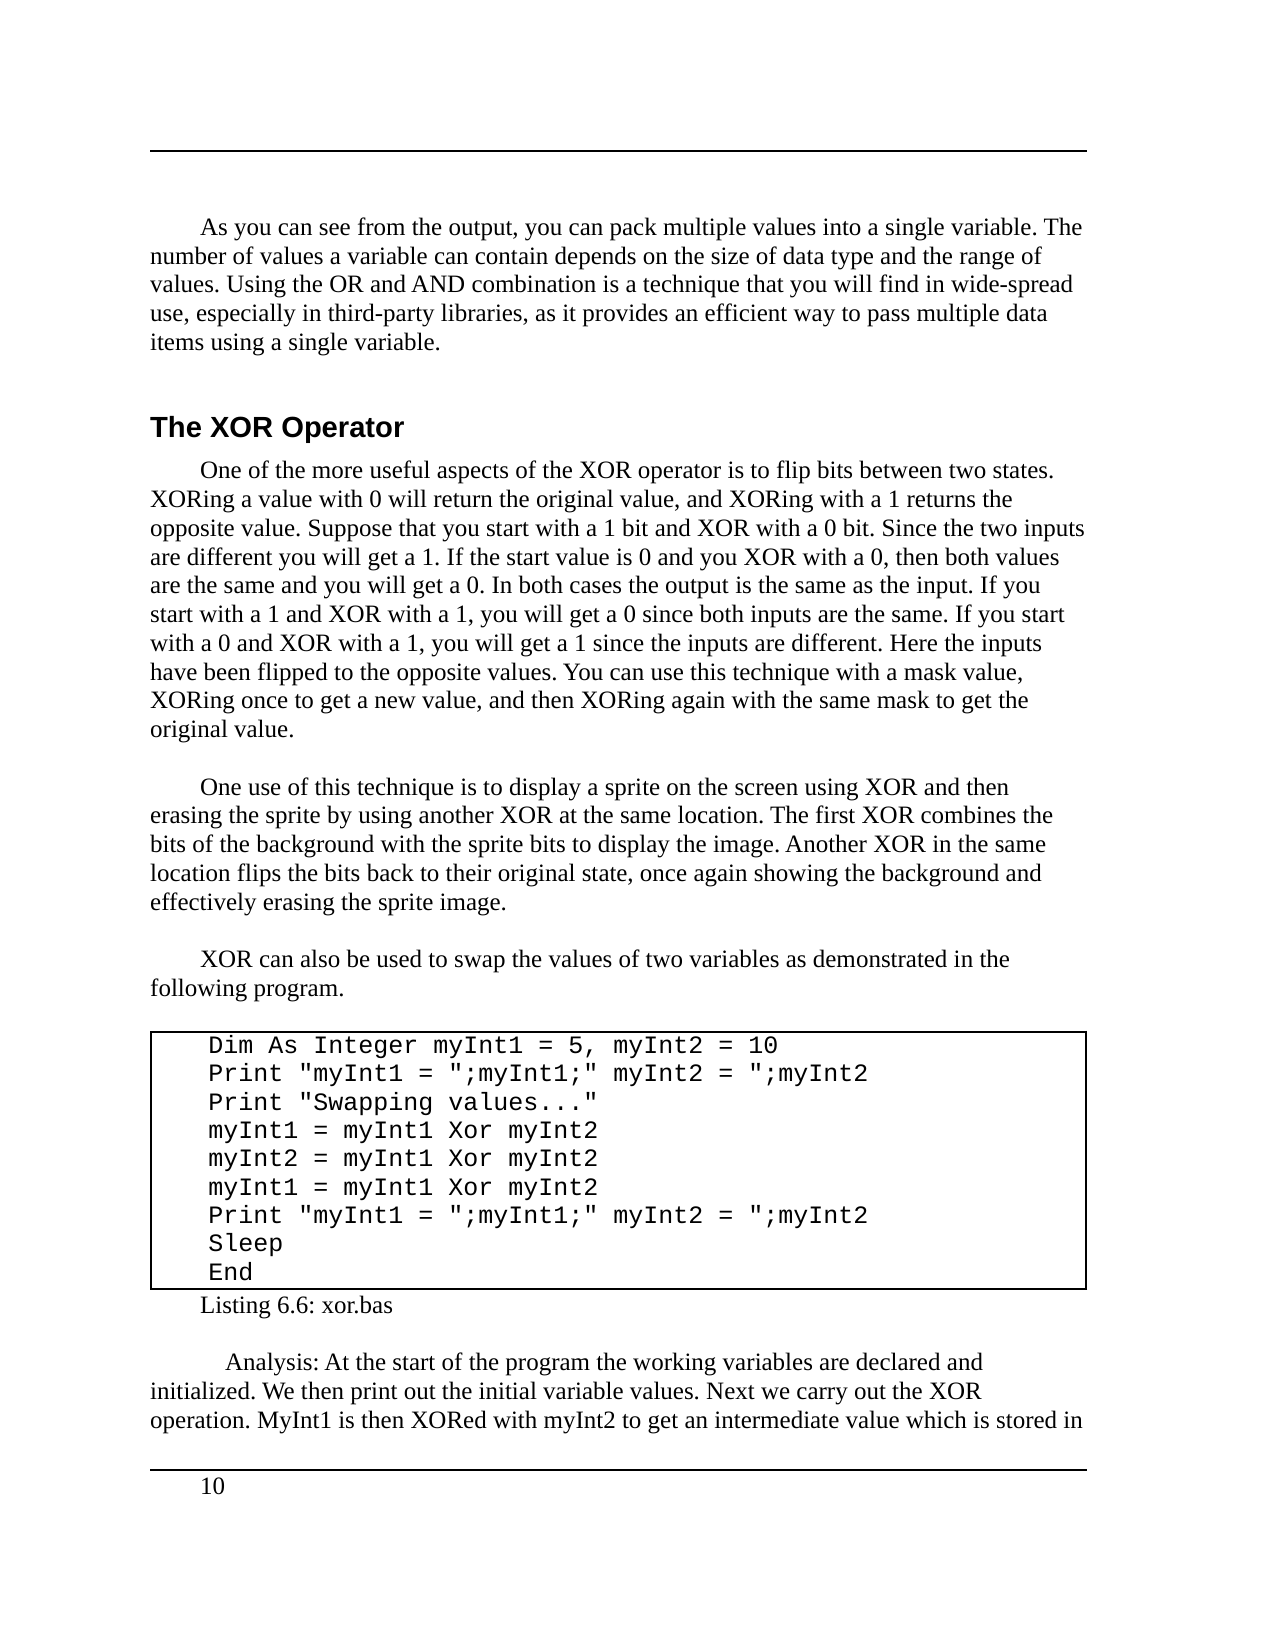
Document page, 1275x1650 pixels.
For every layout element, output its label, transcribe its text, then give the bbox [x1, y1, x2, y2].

text Print "Swapping values..." [152, 1087, 1085, 1116]
text Print "myInt1 = ";myInt1;" myInt2 = ";myInt2 [152, 1059, 1085, 1087]
text XOR can also be used to swap the values of two variables as demonstrated in the following program. [150, 944, 1087, 1002]
text One of the more useful aspects of the XOR operator is to flip bits between two states. XORing a value with 0 will return the original value, and XORing with a 1 returns the opposite value. Suppose that you start with a 1 bit and XOR with a 0 bit. Since the two inputs are different you will get a 1. If the start value is 0 and you XOR with a 0, then both values are the same and you will get a 0. In both cases the output is the same as the input. If you start with a 1 and XOR with a 1, you will get a 0 since both inputs are the same. If you start with a 0 and XOR with a 1, you will get a 1 since the inputs are different. Here the inputs have been flipped to the opposite values. You can use this technique with a mask value, XORing once to get a new value, and then XORing again with the same mask to get the original value. [150, 456, 1087, 743]
text End [152, 1257, 1085, 1288]
text Print "myInt1 = ";myInt1;" myInt2 = ";myInt2 [152, 1201, 1085, 1229]
text Listing 6.6: xor.bas [150, 1290, 1087, 1318]
text myInt1 = myInt1 Xor myInt2 [152, 1116, 1085, 1144]
subtitle The XOR Operator [150, 409, 1087, 443]
text myInt2 = myInt1 Xor myInt2 [152, 1144, 1085, 1172]
text One use of this technique is to display a sprite on the screen using XOR and then erasing the sprite by using another XOR at the same location. The first XOR combines the bits of the background with the sprite bits to display the image. Another XOR in the same location flips the bits back to their original state, once again showing the background and effectively erasing the sprite image. [150, 772, 1087, 916]
text myInt1 = myInt1 Xor myInt2 [152, 1172, 1085, 1201]
text Sleep [152, 1229, 1085, 1257]
text Dim As Integer myInt1 = 5, myInt2 = 10 [152, 1033, 1085, 1059]
text Analysis: At the start of the program the working variables are declared and initialized. We then print out the initial variable values. Next we carry out the XOR operation. MyInt1 is then XORed with myInt2 to get an intermediate value which is stored in [150, 1347, 1087, 1433]
text As you can see from the output, you can pack multiple values into a single variable. The number of values a variable can contain depends on the size of data type and the range of values. Using the OR and AND combination is a technique that you will find in wide-spread use, especially in third-party libraries, as it provides an efficient way to pass multiple data items using a single variable. [150, 212, 1087, 356]
